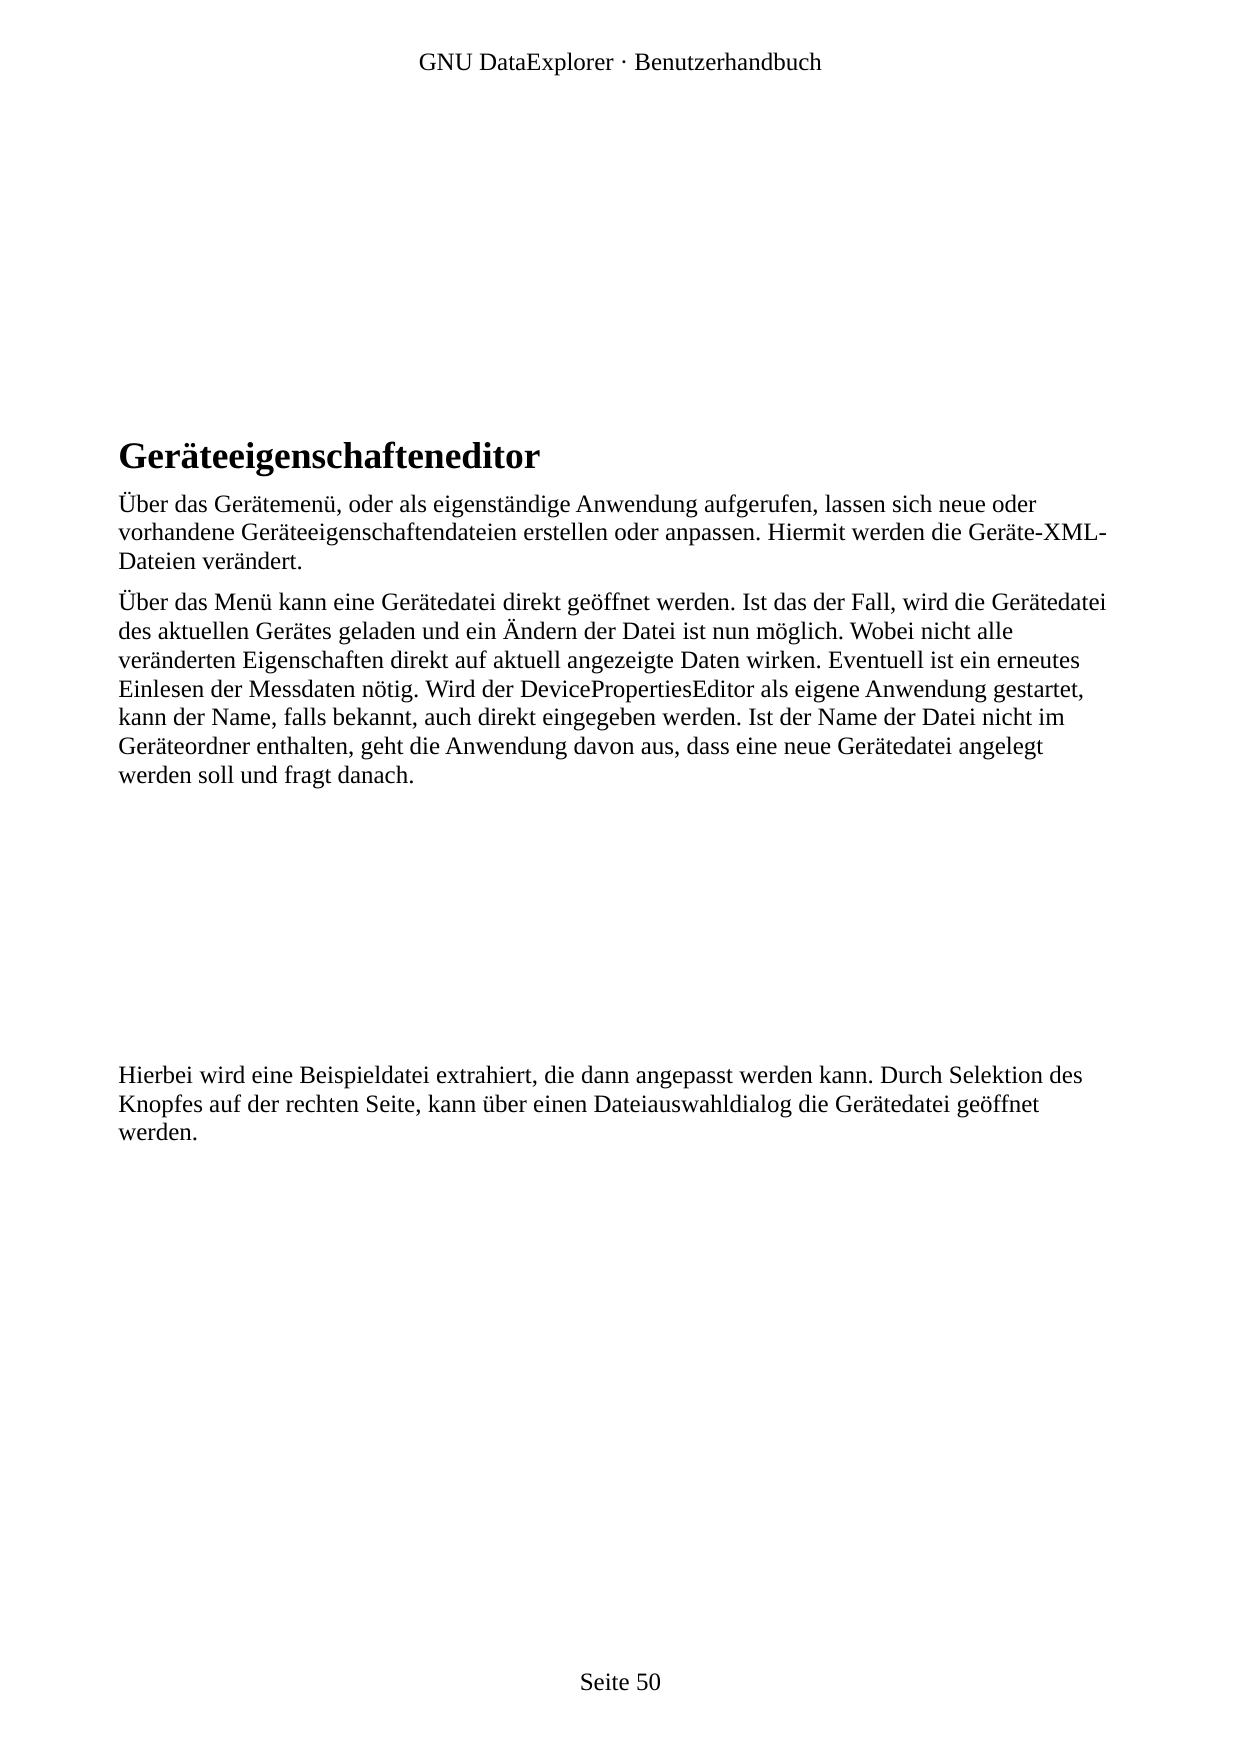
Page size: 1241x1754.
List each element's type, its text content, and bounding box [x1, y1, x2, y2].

text Über das Gerätemenü, oder als eigenständige Anwendung aufgerufen, lassen sich neue oder vorhandene Geräteeigenschaftendateien erstellen oder anpassen. Hiermit werden die Geräte-XML-Dateien verändert. [118, 489, 1122, 575]
text Über das Menü kann eine Gerätedatei direkt geöffnet werden. Ist das der Fall, wird die Gerätedatei des aktuellen Gerätes geladen und ein Ändern der Datei ist nun möglich. Wobei nicht alle veränderten Eigenschaften direkt auf aktuell angezeigte Daten wirken. Eventuell ist ein erneutes Einlesen der Messdaten nötig. Wird der DevicePropertiesEditor als eigene Anwendung gestartet, kann der Name, falls bekannt, auch direkt eingegeben werden. Ist der Name der Datei nicht im Geräteordner enthalten, geht die Anwendung davon aus, dass eine neue Gerätedatei angelegt werden soll und fragt danach. [118, 587, 1122, 1047]
text Hierbei wird eine Beispieldatei extrahiert, die dann angepasst werden kann. Durch Selektion des Knopfes auf der rechten Seite, kann über einen Dateiauswahldialog die Gerätedatei geöffnet werden. [118, 1060, 1122, 1146]
subtitle Geräteeigenschafteneditor [118, 106, 1122, 476]
